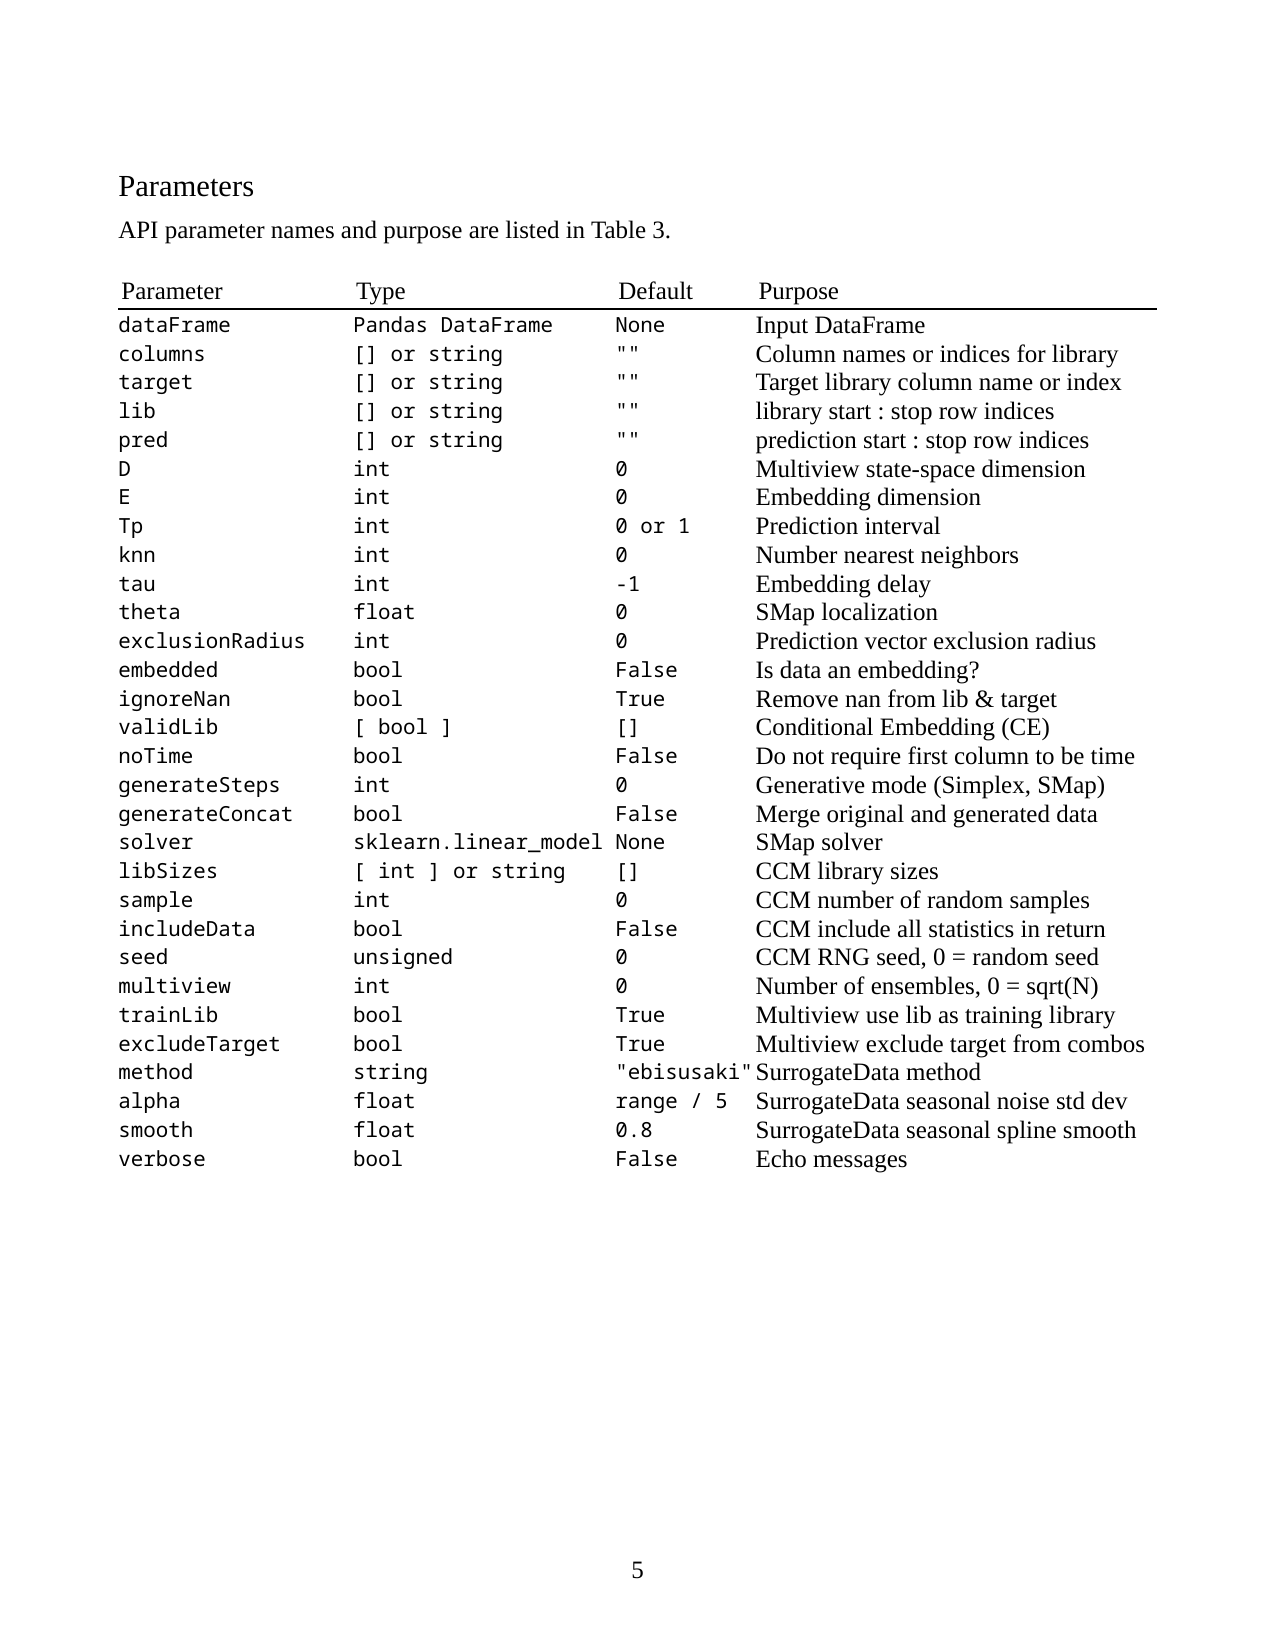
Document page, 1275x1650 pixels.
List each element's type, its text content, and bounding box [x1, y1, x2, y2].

table_cell [] or string [353, 368, 615, 396]
table_cell validLib [118, 713, 353, 741]
table_cell lib [118, 396, 353, 425]
table_cell smooth [118, 1115, 353, 1144]
table_cell "" [615, 368, 755, 396]
table_cell 0 [615, 885, 755, 914]
table_cell E [118, 483, 353, 511]
table_cell dataFrame [118, 310, 353, 339]
table_cell 0 [615, 483, 755, 511]
table_cell Tp [118, 511, 353, 540]
table_cell bool [353, 799, 615, 827]
table_cell sklearn.linear_model [353, 828, 615, 856]
table_cell Input DataFrame [755, 310, 1157, 339]
table_cell method [118, 1058, 353, 1086]
table_cell Echo messages [755, 1144, 1157, 1172]
table_header Default [615, 273, 755, 308]
table_cell prediction start : stop row indices [755, 425, 1157, 454]
table_cell [] [615, 713, 755, 741]
table_cell bool [353, 655, 615, 684]
table_cell theta [118, 598, 353, 626]
subtitle Parameters [118, 168, 1157, 203]
table_cell Multiview use lib as training library [755, 1000, 1157, 1029]
table_cell D [118, 454, 353, 482]
table_cell "" [615, 396, 755, 425]
table_cell bool [353, 1000, 615, 1029]
table_cell [] or string [353, 396, 615, 425]
table_cell Number of ensembles, 0 = sqrt(N) [755, 971, 1157, 1000]
table_cell trainLib [118, 1000, 353, 1029]
table_cell int [353, 540, 615, 569]
table_cell Prediction interval [755, 511, 1157, 540]
text API parameter names and purpose are listed in Table 3. [118, 216, 1157, 244]
table_cell Number nearest neighbors [755, 540, 1157, 569]
table_cell tau [118, 569, 353, 597]
table_cell Embedding delay [755, 569, 1157, 597]
table_cell int [353, 483, 615, 511]
table_cell CCM number of random samples [755, 885, 1157, 914]
table_cell int [353, 511, 615, 540]
table_cell verbose [118, 1144, 353, 1172]
table_cell None [615, 828, 755, 856]
table_cell Generative mode (Simplex, SMap) [755, 770, 1157, 799]
table_cell 0 [615, 626, 755, 655]
table_cell False [615, 1144, 755, 1172]
table_cell library start : stop row indices [755, 396, 1157, 425]
table_cell SurrogateData seasonal spline smooth [755, 1115, 1157, 1144]
table_cell int [353, 971, 615, 1000]
table_cell float [353, 598, 615, 626]
table_cell Pandas DataFrame [353, 310, 615, 339]
table_cell float [353, 1115, 615, 1144]
table_cell CCM RNG seed, 0 = random seed [755, 943, 1157, 971]
table_cell 0 [615, 540, 755, 569]
table_cell excludeTarget [118, 1029, 353, 1057]
table_cell "" [615, 425, 755, 454]
table_cell solver [118, 828, 353, 856]
table_cell None [615, 310, 755, 339]
table_cell includeData [118, 914, 353, 942]
table_cell int [353, 569, 615, 597]
table_cell True [615, 1029, 755, 1057]
table_cell 0 [615, 971, 755, 1000]
table_cell True [615, 684, 755, 712]
table_cell False [615, 655, 755, 684]
table_cell True [615, 1000, 755, 1029]
table_cell Do not require first column to be time [755, 741, 1157, 770]
table_cell Is data an embedding? [755, 655, 1157, 684]
table_cell CCM include all statistics in return [755, 914, 1157, 942]
table_cell [] or string [353, 339, 615, 367]
table_cell exclusionRadius [118, 626, 353, 655]
table_cell noTime [118, 741, 353, 770]
table_cell target [118, 368, 353, 396]
table_cell SurrogateData method [755, 1058, 1157, 1086]
table_cell sample [118, 885, 353, 914]
table_cell "" [615, 339, 755, 367]
table_cell bool [353, 741, 615, 770]
table_cell bool [353, 1029, 615, 1057]
table_cell CCM library sizes [755, 856, 1157, 885]
table_cell int [353, 885, 615, 914]
table_cell 0 [615, 598, 755, 626]
table_cell int [353, 626, 615, 655]
table_header Purpose [755, 273, 1157, 308]
table_cell Conditional Embedding (CE) [755, 713, 1157, 741]
table_header Parameter [118, 273, 353, 308]
table_cell pred [118, 425, 353, 454]
table_cell float [353, 1086, 615, 1115]
table_cell False [615, 914, 755, 942]
table_cell ignoreNan [118, 684, 353, 712]
table_cell seed [118, 943, 353, 971]
table_cell SMap localization [755, 598, 1157, 626]
table_cell generateConcat [118, 799, 353, 827]
table_cell 0 [615, 943, 755, 971]
table_cell bool [353, 1144, 615, 1172]
table_cell unsigned [353, 943, 615, 971]
table_cell [ int ] or string [353, 856, 615, 885]
table_cell libSizes [118, 856, 353, 885]
table_cell Embedding dimension [755, 483, 1157, 511]
table_cell Multiview state-space dimension [755, 454, 1157, 482]
table_cell [ bool ] [353, 713, 615, 741]
table_cell SurrogateData seasonal noise std dev [755, 1086, 1157, 1115]
table_header Type [353, 273, 615, 308]
table_cell generateSteps [118, 770, 353, 799]
table_cell SMap solver [755, 828, 1157, 856]
table_cell False [615, 799, 755, 827]
table_cell 0 or 1 [615, 511, 755, 540]
table_cell "ebisusaki" [615, 1058, 755, 1086]
table_cell False [615, 741, 755, 770]
table_cell int [353, 770, 615, 799]
table_cell 0.8 [615, 1115, 755, 1144]
table_cell [] [615, 856, 755, 885]
table_cell [] or string [353, 425, 615, 454]
table_cell Prediction vector exclusion radius [755, 626, 1157, 655]
table_cell knn [118, 540, 353, 569]
table_cell bool [353, 914, 615, 942]
table_cell int [353, 454, 615, 482]
table_cell 0 [615, 770, 755, 799]
table_cell Multiview exclude target from combos [755, 1029, 1157, 1057]
table_cell -1 [615, 569, 755, 597]
table_cell Column names or indices for library [755, 339, 1157, 367]
table_cell multiview [118, 971, 353, 1000]
table_cell 0 [615, 454, 755, 482]
table_cell alpha [118, 1086, 353, 1115]
table_cell Remove nan from lib & target [755, 684, 1157, 712]
table_cell Merge original and generated data [755, 799, 1157, 827]
table_cell range / 5 [615, 1086, 755, 1115]
table_cell columns [118, 339, 353, 367]
table_cell Target library column name or index [755, 368, 1157, 396]
table_cell embedded [118, 655, 353, 684]
table_cell string [353, 1058, 615, 1086]
table_cell bool [353, 684, 615, 712]
